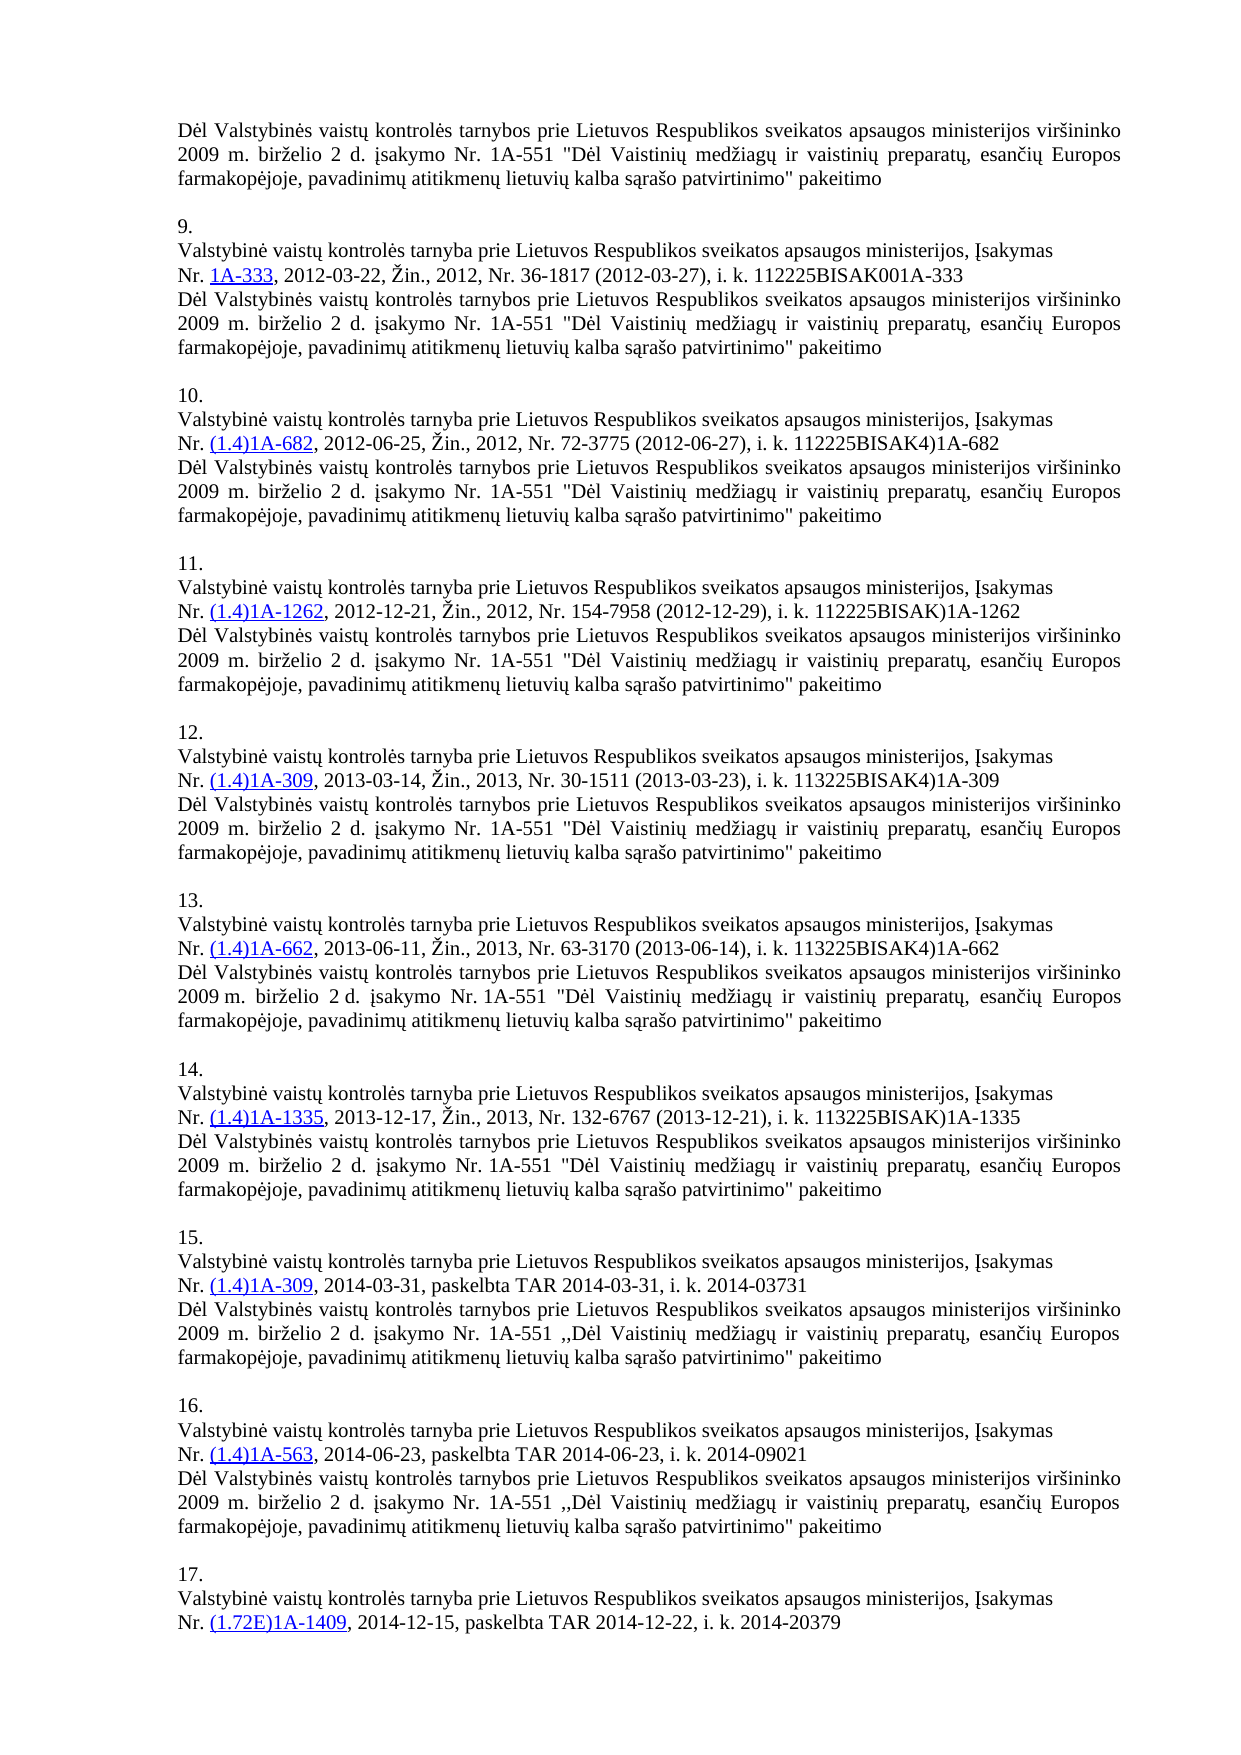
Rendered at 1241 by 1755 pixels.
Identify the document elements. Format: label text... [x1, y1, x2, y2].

text 17. [177, 1562, 1122, 1586]
text Nr. (1.4)1A-563, 2014-06-23, paskelbta TAR 2014-06-23, i. k. 2014-09021 [177, 1442, 1122, 1466]
text Dėl Valstybinės vaistų kontrolės tarnybos prie Lietuvos Respublikos sveikatos apsaugos ministerijos viršininko 2009 m. birželio 2 d. įsakymo Nr. 1A-551 ,,Dėl Vaistinių medžiagų ir vaistinių preparatų, esančių Europos farmakopėjoje, pavadinimų atitikmenų lietuvių kalba sąrašo patvirtinimo" pakeitimo [177, 1466, 1122, 1538]
text Nr. (1.4)1A-682, 2012-06-25, Žin., 2012, Nr. 72-3775 (2012-06-27), i. k. 112225BISAK4)1A-682 [177, 431, 1122, 455]
text 13. [177, 888, 1122, 912]
text Nr. (1.4)1A-1335, 2013-12-17, Žin., 2013, Nr. 132-6767 (2013-12-21), i. k. 113225BISAK)1A-1335 [177, 1105, 1122, 1129]
text Valstybinė vaistų kontrolės tarnyba prie Lietuvos Respublikos sveikatos apsaugos ministerijos, Įsakymas [177, 238, 1122, 262]
text Nr. 1A-333, 2012-03-22, Žin., 2012, Nr. 36-1817 (2012-03-27), i. k. 112225BISAK001A-333 [177, 262, 1122, 287]
text Dėl Valstybinės vaistų kontrolės tarnybos prie Lietuvos Respublikos sveikatos apsaugos ministerijos viršininko 2009 m. birželio 2 d. įsakymo Nr. 1A-551 "Dėl Vaistinių medžiagų ir vaistinių preparatų, esančių Europos farmakopėjoje, pavadinimų atitikmenų lietuvių kalba sąrašo patvirtinimo" pakeitimo [177, 455, 1122, 527]
text Valstybinė vaistų kontrolės tarnyba prie Lietuvos Respublikos sveikatos apsaugos ministerijos, Įsakymas [177, 575, 1122, 599]
text Valstybinė vaistų kontrolės tarnyba prie Lietuvos Respublikos sveikatos apsaugos ministerijos, Įsakymas [177, 1586, 1122, 1610]
text Valstybinė vaistų kontrolės tarnyba prie Lietuvos Respublikos sveikatos apsaugos ministerijos, Įsakymas [177, 1417, 1122, 1442]
text Nr. (1.4)1A-662, 2013-06-11, Žin., 2013, Nr. 63-3170 (2013-06-14), i. k. 113225BISAK4)1A-662 [177, 936, 1122, 960]
text 16. [177, 1393, 1122, 1417]
text Nr. (1.4)1A-1262, 2012-12-21, Žin., 2012, Nr. 154-7958 (2012-12-29), i. k. 112225BISAK)1A-1262 [177, 599, 1122, 623]
text 12. [177, 720, 1122, 744]
text Valstybinė vaistų kontrolės tarnyba prie Lietuvos Respublikos sveikatos apsaugos ministerijos, Įsakymas [177, 407, 1122, 431]
text Nr. (1.4)1A-309, 2014-03-31, paskelbta TAR 2014-03-31, i. k. 2014-03731 [177, 1273, 1122, 1297]
text Valstybinė vaistų kontrolės tarnyba prie Lietuvos Respublikos sveikatos apsaugos ministerijos, Įsakymas [177, 1081, 1122, 1105]
text Valstybinė vaistų kontrolės tarnyba prie Lietuvos Respublikos sveikatos apsaugos ministerijos, Įsakymas [177, 912, 1122, 936]
text 14. [177, 1057, 1122, 1081]
text Dėl Valstybinės vaistų kontrolės tarnybos prie Lietuvos Respublikos sveikatos apsaugos ministerijos viršininko 2009 m. birželio 2 d. įsakymo Nr. 1A-551 "Dėl Vaistinių medžiagų ir vaistinių preparatų, esančių Europos farmakopėjoje, pavadinimų atitikmenų lietuvių kalba sąrašo patvirtinimo" pakeitimo [177, 623, 1122, 696]
text Valstybinė vaistų kontrolės tarnyba prie Lietuvos Respublikos sveikatos apsaugos ministerijos, Įsakymas [177, 1249, 1122, 1273]
text Dėl Valstybinės vaistų kontrolės tarnybos prie Lietuvos Respublikos sveikatos apsaugos ministerijos viršininko 2009 m. birželio 2 d. įsakymo Nr. 1A-551 "Dėl Vaistinių medžiagų ir vaistinių preparatų, esančių Europos farmakopėjoje, pavadinimų atitikmenų lietuvių kalba sąrašo patvirtinimo" pakeitimo [177, 960, 1122, 1032]
text 11. [177, 551, 1122, 575]
text Dėl Valstybinės vaistų kontrolės tarnybos prie Lietuvos Respublikos sveikatos apsaugos ministerijos viršininko 2009 m. birželio 2 d. įsakymo Nr. 1A-551 "Dėl Vaistinių medžiagų ir vaistinių preparatų, esančių Europos farmakopėjoje, pavadinimų atitikmenų lietuvių kalba sąrašo patvirtinimo" pakeitimo [177, 118, 1122, 190]
text Dėl Valstybinės vaistų kontrolės tarnybos prie Lietuvos Respublikos sveikatos apsaugos ministerijos viršininko 2009 m. birželio 2 d. įsakymo Nr. 1A-551 "Dėl Vaistinių medžiagų ir vaistinių preparatų, esančių Europos farmakopėjoje, pavadinimų atitikmenų lietuvių kalba sąrašo patvirtinimo" pakeitimo [177, 1129, 1122, 1201]
text Dėl Valstybinės vaistų kontrolės tarnybos prie Lietuvos Respublikos sveikatos apsaugos ministerijos viršininko 2009 m. birželio 2 d. įsakymo Nr. 1A-551 "Dėl Vaistinių medžiagų ir vaistinių preparatų, esančių Europos farmakopėjoje, pavadinimų atitikmenų lietuvių kalba sąrašo patvirtinimo" pakeitimo [177, 792, 1122, 864]
text 9. [177, 214, 1122, 238]
text Nr. (1.72E)1A-1409, 2014-12-15, paskelbta TAR 2014-12-22, i. k. 2014-20379 [177, 1610, 1122, 1634]
text Valstybinė vaistų kontrolės tarnyba prie Lietuvos Respublikos sveikatos apsaugos ministerijos, Įsakymas [177, 744, 1122, 768]
text 15. [177, 1225, 1122, 1249]
text 10. [177, 383, 1122, 407]
text Nr. (1.4)1A-309, 2013-03-14, Žin., 2013, Nr. 30-1511 (2013-03-23), i. k. 113225BISAK4)1A-309 [177, 768, 1122, 792]
text Dėl Valstybinės vaistų kontrolės tarnybos prie Lietuvos Respublikos sveikatos apsaugos ministerijos viršininko 2009 m. birželio 2 d. įsakymo Nr. 1A-551 ,,Dėl Vaistinių medžiagų ir vaistinių preparatų, esančių Europos farmakopėjoje, pavadinimų atitikmenų lietuvių kalba sąrašo patvirtinimo" pakeitimo [177, 1297, 1122, 1369]
text Dėl Valstybinės vaistų kontrolės tarnybos prie Lietuvos Respublikos sveikatos apsaugos ministerijos viršininko 2009 m. birželio 2 d. įsakymo Nr. 1A-551 "Dėl Vaistinių medžiagų ir vaistinių preparatų, esančių Europos farmakopėjoje, pavadinimų atitikmenų lietuvių kalba sąrašo patvirtinimo" pakeitimo [177, 287, 1122, 359]
